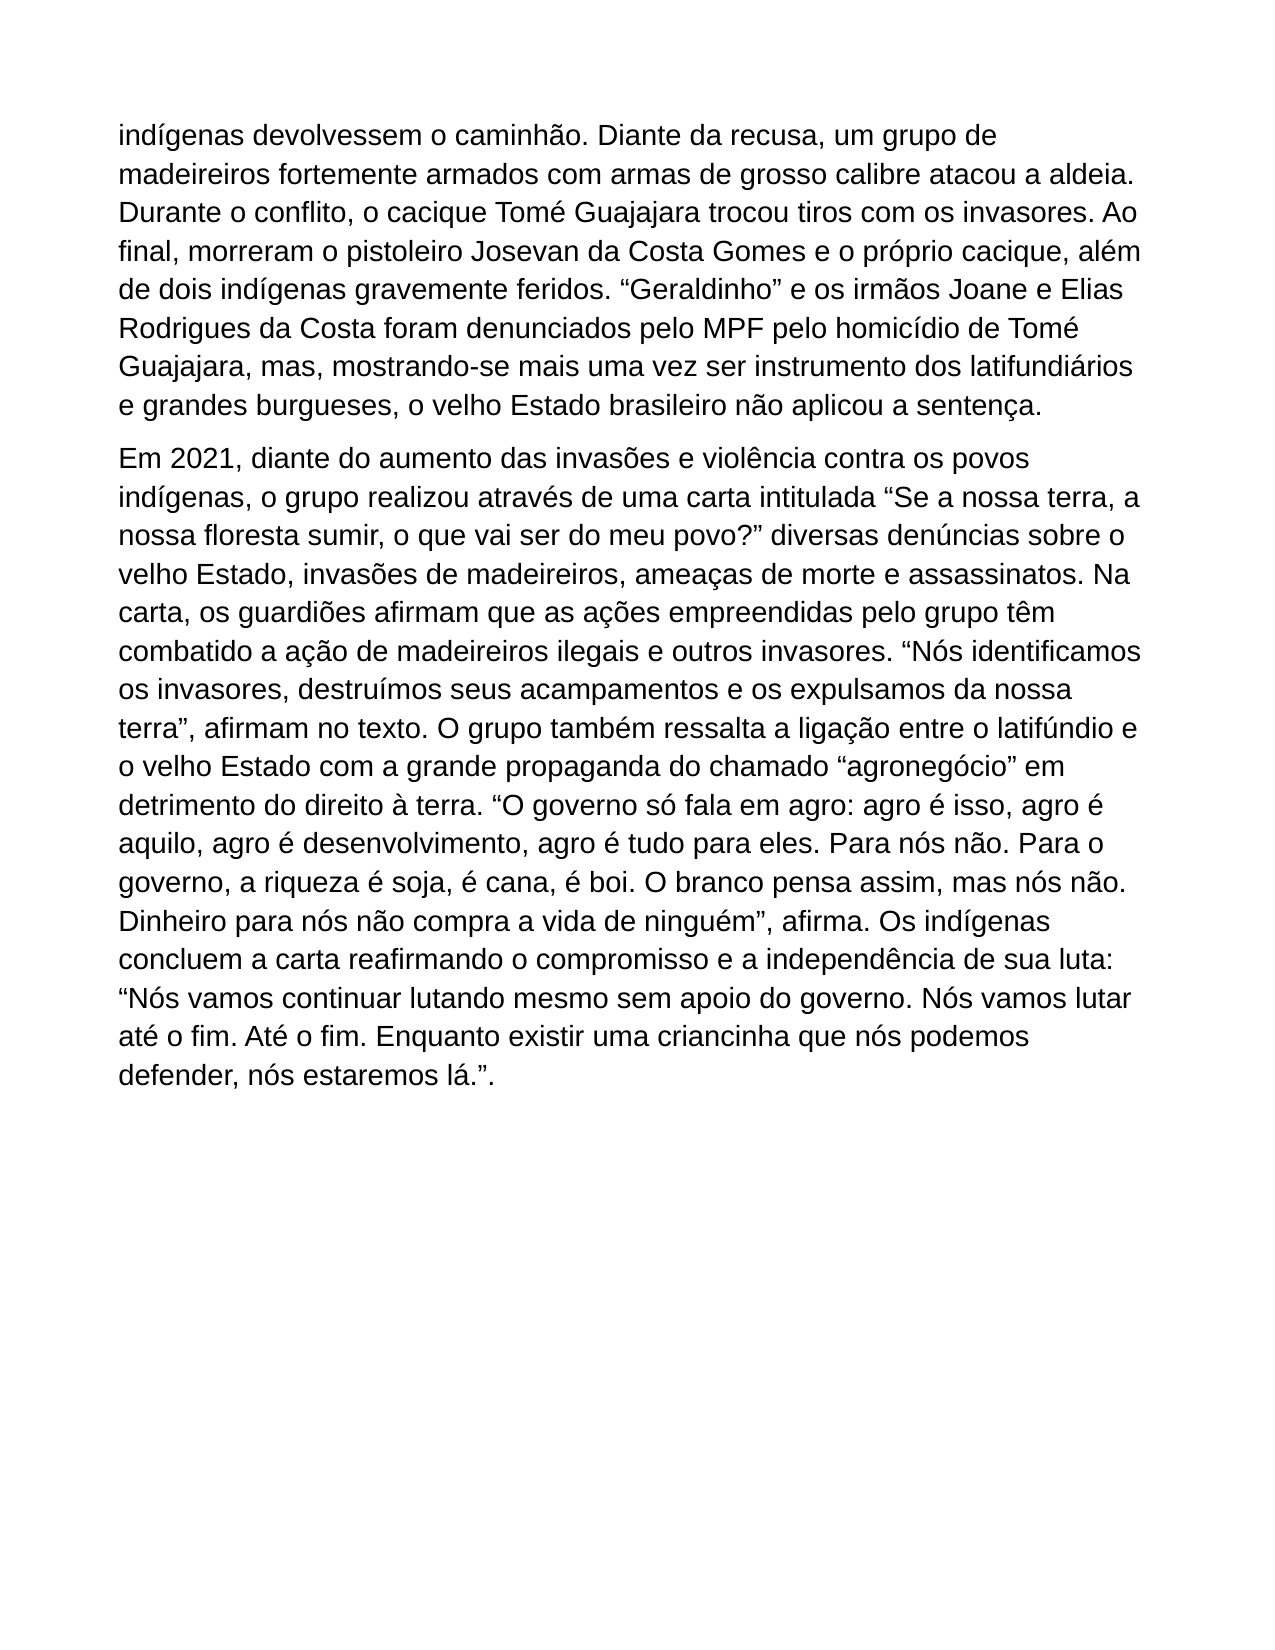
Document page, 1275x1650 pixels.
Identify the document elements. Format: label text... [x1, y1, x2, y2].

text indígenas devolvessem o caminhão. Diante da recusa, um grupo de madeireiros fortemente armados com armas de grosso calibre atacou a aldeia. Durante o conflito, o cacique Tomé Guajajara trocou tiros com os invasores. Ao final, morreram o pistoleiro Josevan da Costa Gomes e o próprio cacique, além de dois indígenas gravemente feridos. “Geraldinho” e os irmãos Joane e Elias Rodrigues da Costa foram denunciados pelo MPF pelo homicídio de Tomé Guajajara, mas, mostrando-se mais uma vez ser instrumento dos latifundiários e grandes burgueses, o velho Estado brasileiro não aplicou a sentença. [118, 118, 1157, 421]
text Em 2021, diante do aumento das invasões e violência contra os povos indígenas, o grupo realizou através de uma carta intitulada “Se a nossa terra, a nossa floresta sumir, o que vai ser do meu povo?” diversas denúncias sobre o velho Estado, invasões de madeireiros, ameaças de morte e assassinatos. Na carta, os guardiões afirmam que as ações empreendidas pelo grupo têm combatido a ação de madeireiros ilegais e outros invasores. “Nós identificamos os invasores, destruímos seus acampamentos e os expulsamos da nossa terra”, afirmam no texto. O grupo também ressalta a ligação entre o latifúndio e o velho Estado com a grande propaganda do chamado “agronegócio” em detrimento do direito à terra. “O governo só fala em agro: agro é isso, agro é aquilo, agro é desenvolvimento, agro é tudo para eles. Para nós não. Para o governo, a riqueza é soja, é cana, é boi. O branco pensa assim, mas nós não. Dinheiro para nós não compra a vida de ninguém”, afirma. Os indígenas concluem a carta reafirmando o compromisso e a independência de sua luta: “Nós vamos continuar lutando mesmo sem apoio do governo. Nós vamos lutar até o fim. Até o fim. Enquanto existir uma criancinha que nós podemos defender, nós estaremos lá.”. [118, 441, 1157, 1091]
